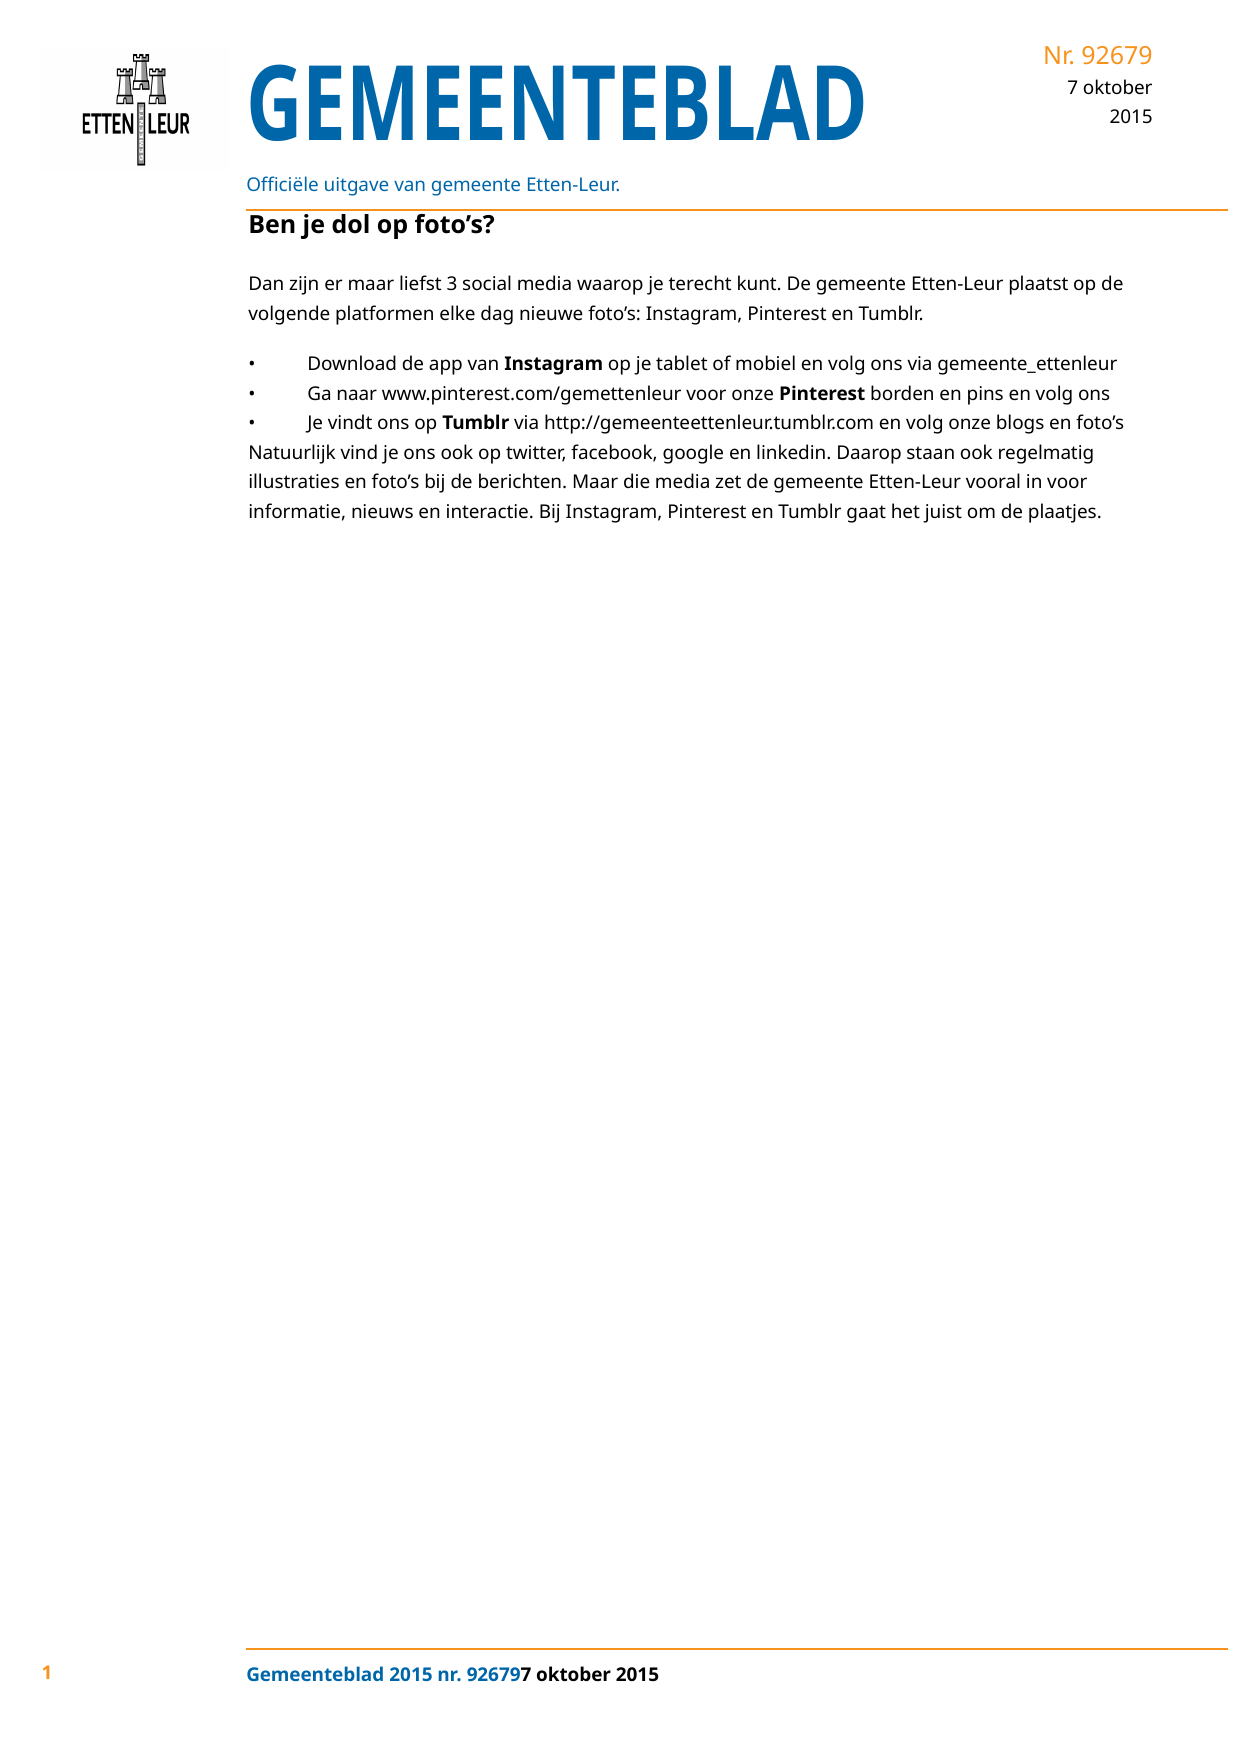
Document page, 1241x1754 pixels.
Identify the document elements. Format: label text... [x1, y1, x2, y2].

text Dan zijn er maar liefst 3 social media waarop je terecht kunt. De gemeente Etten-Leur plaatst op de volgende platformen elke dag nieuwe foto’s: Instagram, Pinterest en Tumblr. [248, 270, 1152, 326]
list Download de app van Instagram op je tablet of mobiel en volg ons via gemeente_ettenleur [248, 350, 1152, 376]
list Ga naar www.pinterest.com/gemettenleur voor onze Pinterest borden en pins en volg ons [248, 380, 1152, 406]
text Natuurlijk vind je ons ook op twitter, facebook, google en linkedin. Daarop staan ook regelmatig illustraties en foto’s bij de berichten. Maar die media zet de gemeente Etten-Leur vooral in voor informatie, nieuws en interactie. Bij Instagram, Pinterest en Tumblr gaat het juist om de plaatjes. [248, 439, 1152, 524]
picture [41, 47, 231, 172]
list Je vindt ons op Tumblr via http://gemeenteettenleur.tumblr.com en volg onze blogs en foto’s [248, 409, 1152, 435]
text Ben je dol op foto’s? [248, 211, 1152, 241]
